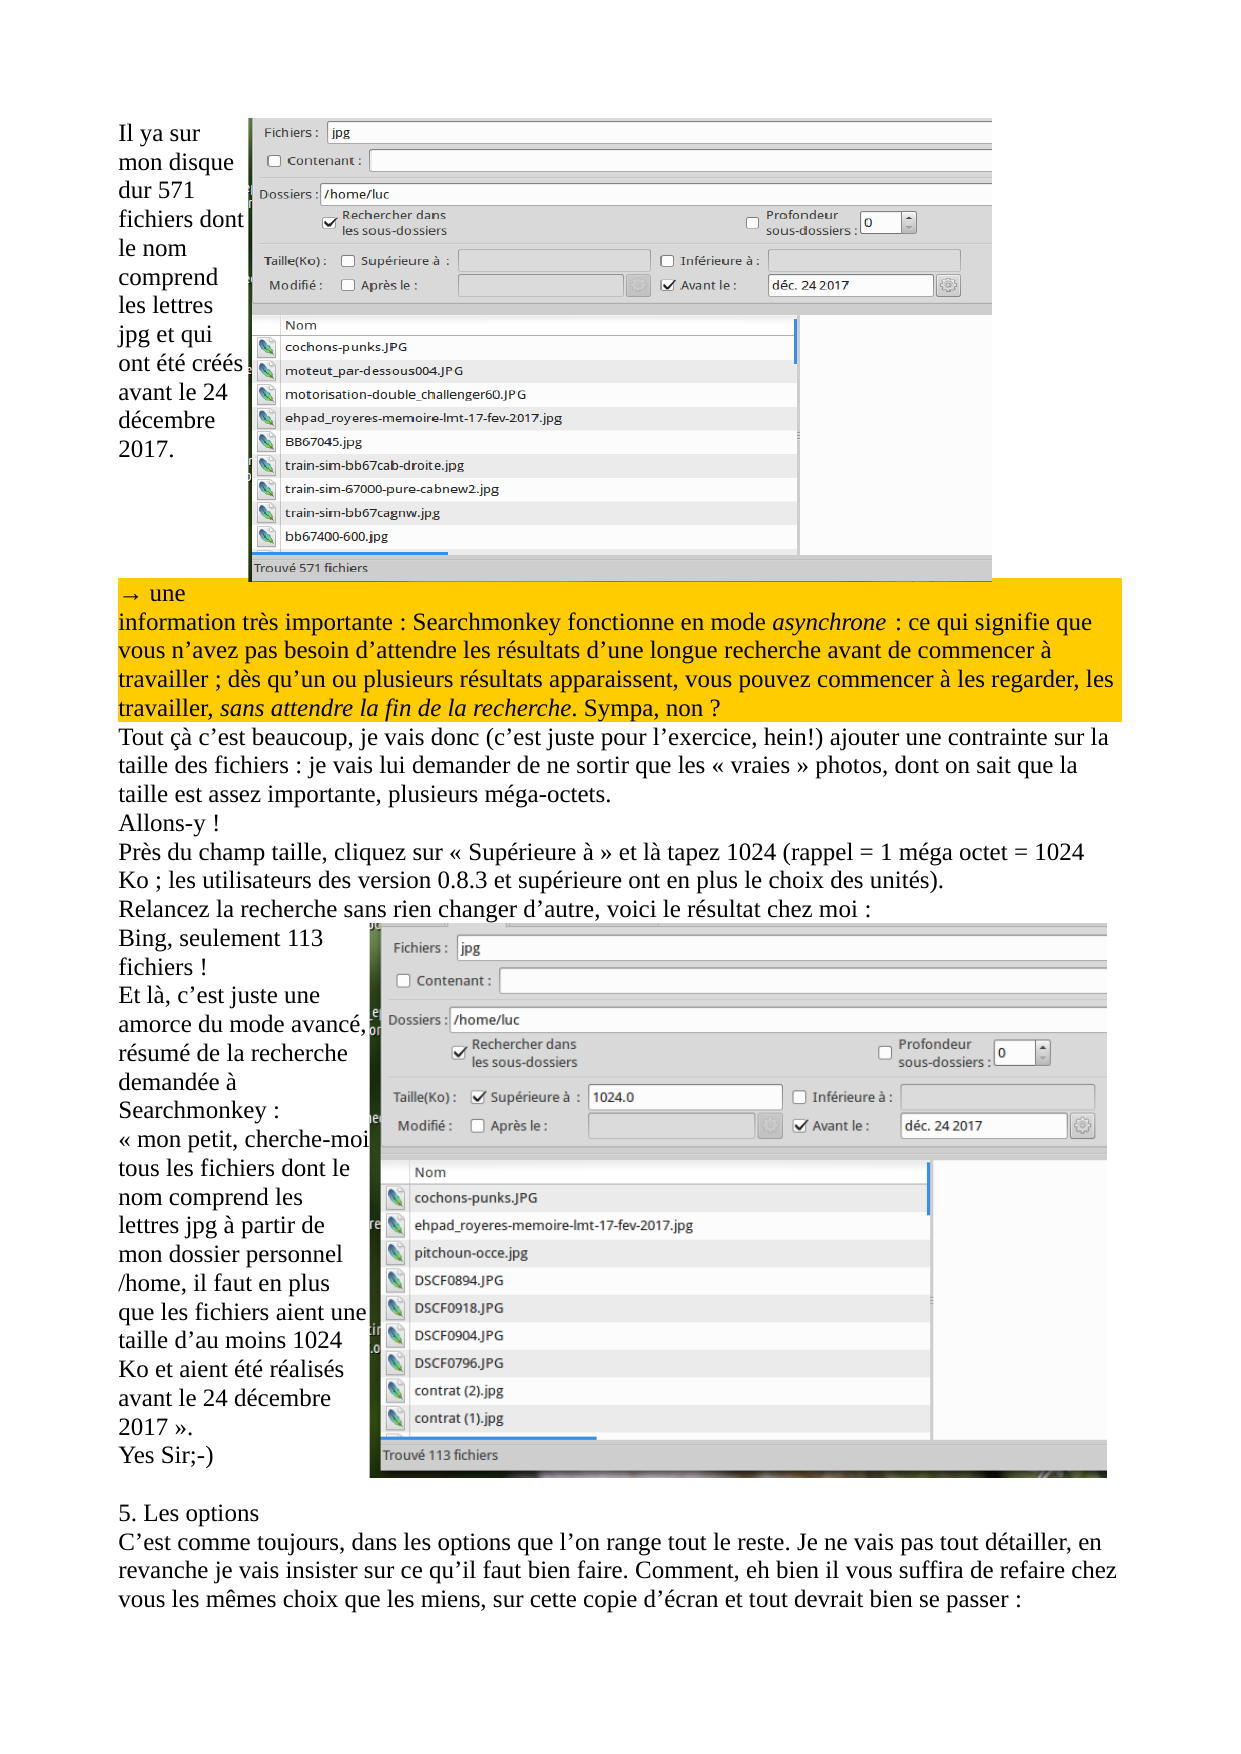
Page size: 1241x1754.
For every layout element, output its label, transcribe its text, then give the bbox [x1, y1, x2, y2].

text Il ya sur mon disque dur 571 fichiers dont le nom comprend les lettres jpg et qui ont été créés avant le 24 décembre 2017. [118, 118, 248, 463]
picture [369, 923, 1107, 1478]
text Allons-y ! [118, 808, 1122, 837]
text « mon petit, cherche-moi tous les fichiers dont le nom comprend les lettres jpg à partir de mon dossier personnel /home, il faut en plus que les fichiers aient une taille d’au moins 1024 Ko et aient été réalisés avant le 24 décembre 2017 ». [118, 1124, 369, 1441]
text Près du champ taille, cliquez sur « Supérieure à » et là tapez 1024 (rappel = 1 méga octet = 1024 Ko ; les utilisateurs des version 0.8.3 et supérieure ont en plus le choix des unités). [118, 837, 1122, 894]
picture [248, 118, 992, 582]
text 5. Les options [118, 1498, 1122, 1527]
text Et là, c’est juste une amorce du mode avancé, résumé de la recherche demandée à Searchmonkey : [118, 981, 369, 1124]
text Tout çà c’est beaucoup, je vais donc (c’est juste pour l’exercice, hein!) ajouter une contrainte sur la taille des fichiers : je vais lui demander de ne sortir que les « vraies » photos, dont on sait que la taille est assez importante, plusieurs méga-octets. [118, 722, 1122, 808]
text [1107, 1441, 1122, 1469]
text [1107, 981, 1122, 1124]
text [992, 118, 1122, 463]
text Bing, seulement 113 fichiers ! [118, 923, 369, 981]
text [1107, 923, 1122, 981]
text → une information très importante : Searchmonkey fonctionne en mode asynchrone : ce qui signifie que vous n’avez pas besoin d’attendre les résultats d’une longue recherche avant de commencer à travailler ; dès qu’un ou plusieurs résultats apparaissent, vous pouvez commencer à les regarder, les travailler, sans attendre la fin de la recherche. Sympa, non ? [118, 578, 1122, 722]
text Yes Sir;-) [118, 1441, 369, 1469]
text C’est comme toujours, dans les options que l’on range tout le reste. Je ne vais pas tout détailler, en revanche je vais insister sur ce qu’il faut bien faire. Comment, eh bien il vous suffira de refaire chez vous les mêmes choix que les miens, sur cette copie d’écran et tout devrait bien se passer : [118, 1527, 1122, 1613]
text Relancez la recherche sans rien changer d’autre, voici le résultat chez moi : [118, 894, 1122, 923]
